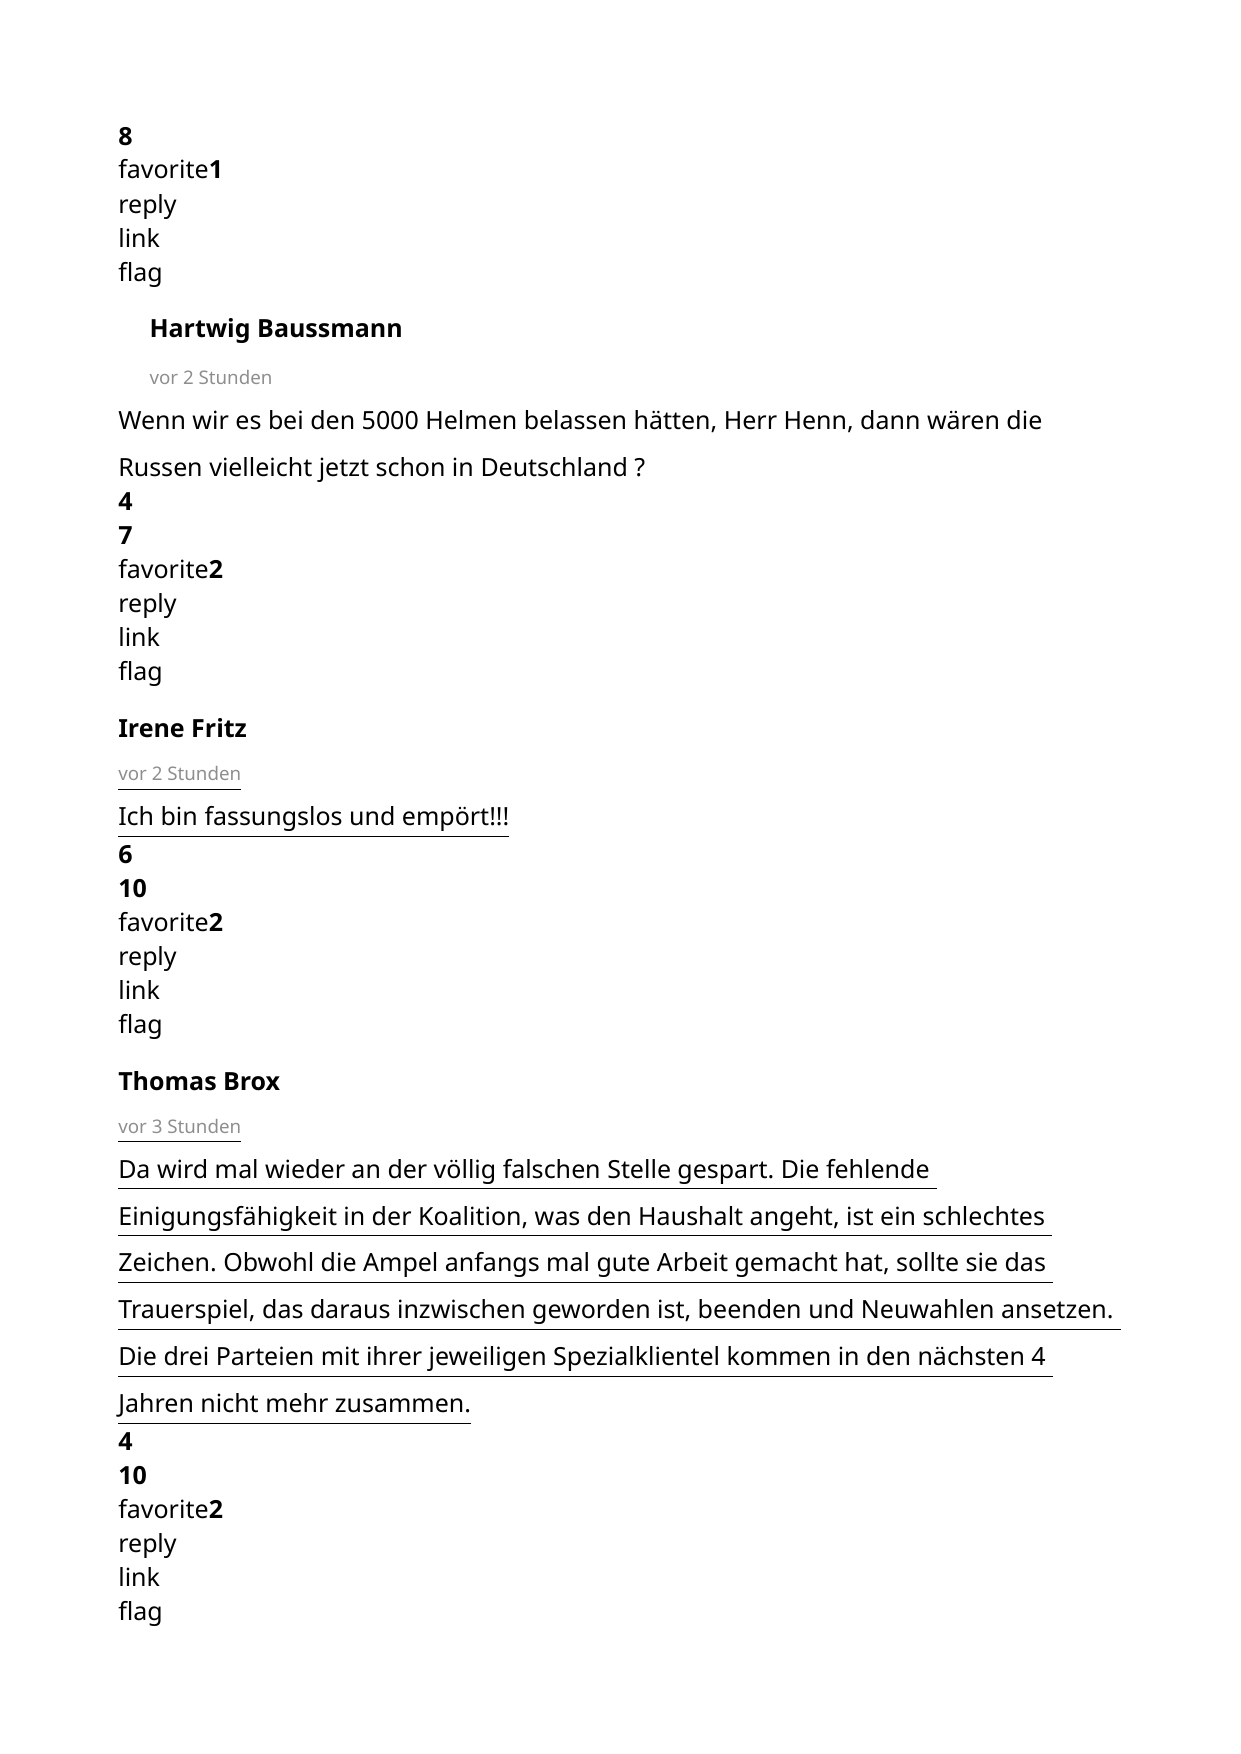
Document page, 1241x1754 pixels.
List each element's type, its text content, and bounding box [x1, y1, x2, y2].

text favorite2 [118, 905, 1122, 939]
text 6 [118, 837, 1122, 871]
text vor 2 Stunden [118, 760, 1122, 790]
text 4 [118, 1424, 1122, 1458]
text flag [118, 654, 1122, 688]
text 10 [118, 1458, 1122, 1492]
text link [118, 220, 1122, 254]
text 10 [118, 871, 1122, 905]
text favorite1 [118, 152, 1122, 186]
text Thomas Brox [118, 1057, 1114, 1097]
text Hartwig Baussmann [149, 304, 1114, 345]
text Irene Fritz [118, 704, 1114, 744]
text 4 [118, 484, 1122, 518]
text reply [118, 586, 1122, 620]
text favorite2 [118, 1492, 1122, 1526]
text Ich bin fassungslos und empört!!! [118, 790, 1122, 837]
text 7 [118, 518, 1122, 552]
text flag [118, 254, 1122, 288]
text 8 [118, 118, 1122, 152]
text link [118, 620, 1122, 654]
text vor 2 Stunden [149, 360, 1122, 390]
text reply [118, 1526, 1122, 1560]
text reply [118, 186, 1122, 220]
text vor 3 Stunden [118, 1113, 1122, 1142]
text Wenn wir es bei den 5000 Helmen belassen hätten, Herr Henn, dann wären die Russen vielleicht jetzt schon in Deutschland ? [118, 390, 1122, 484]
text flag [118, 1007, 1122, 1041]
text reply [118, 939, 1122, 973]
text link [118, 973, 1122, 1007]
text Da wird mal wieder an der völlig falschen Stelle gespart. Die fehlende Einigungsfähigkeit in der Koalition, was den Haushalt angeht, ist ein schlechtes Zeichen. Obwohl die Ampel anfangs mal gute Arbeit gemacht hat, sollte sie das Trauerspiel, das daraus inzwischen geworden ist, beenden und Neuwahlen ansetzen. Die drei Parteien mit ihrer jeweiligen Spezialklientel kommen in den nächsten 4 Jahren nicht mehr zusammen. [118, 1142, 1122, 1424]
text flag [118, 1594, 1122, 1628]
text favorite2 [118, 552, 1122, 586]
text link [118, 1560, 1122, 1594]
